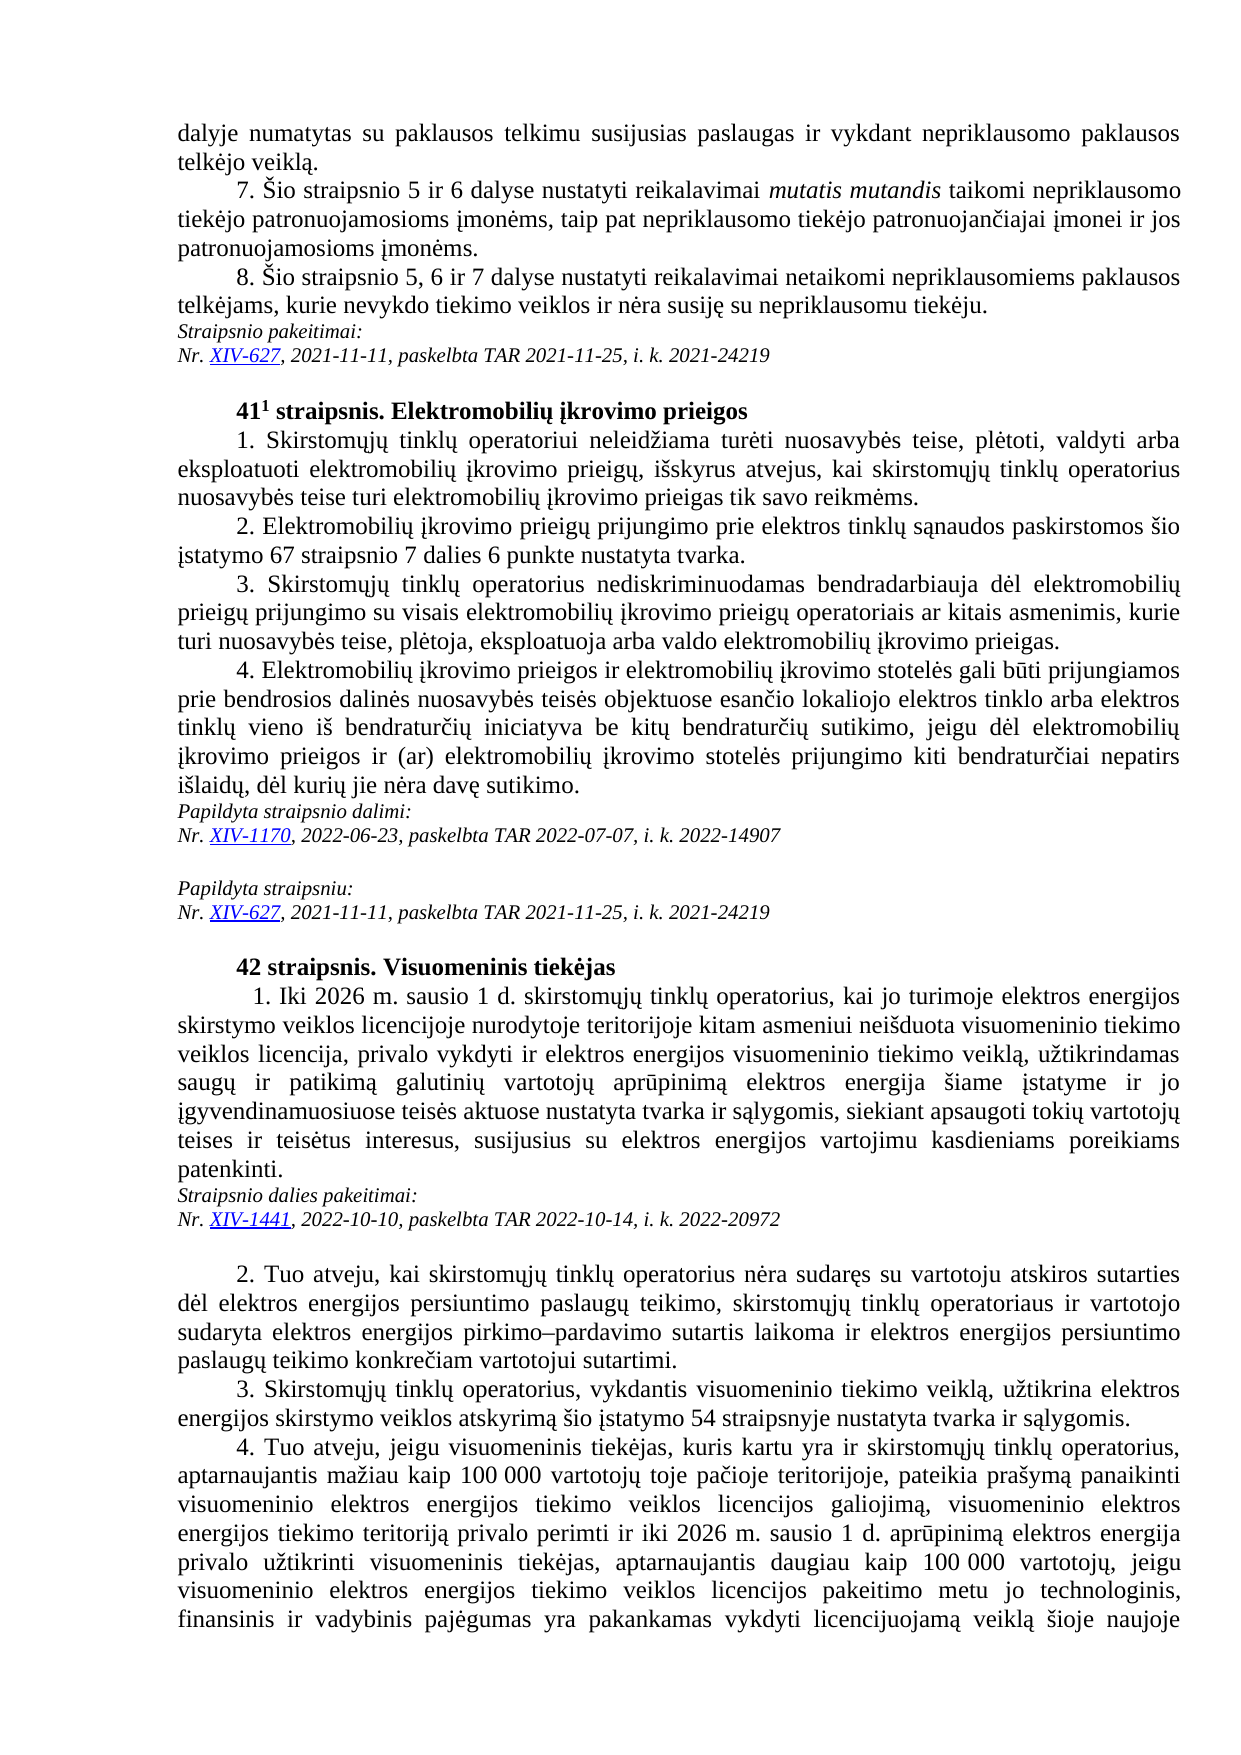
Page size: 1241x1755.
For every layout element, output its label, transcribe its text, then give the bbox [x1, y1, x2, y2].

text 4. Tuo atveju, jeigu visuomeninis tiekėjas, kuris kartu yra ir skirstomųjų tinklų operatorius, aptarnaujantis mažiau kaip 100 000 vartotojų toje pačioje teritorijoje, pateikia prašymą panaikinti visuomeninio elektros energijos tiekimo veiklos licencijos galiojimą, visuomeninio elektros energijos tiekimo teritoriją privalo perimti ir iki 2026 m. sausio 1 d. aprūpinimą elektros energija privalo užtikrinti visuomeninis tiekėjas, aptarnaujantis daugiau kaip 100 000 vartotojų, jeigu visuomeninio elektros energijos tiekimo veiklos licencijos pakeitimo metu jo technologinis, finansinis ir vadybinis pajėgumas yra pakankamas vykdyti licencijuojamą veiklą šioje naujoje [177, 1432, 1181, 1633]
text 1. Skirstomųjų tinklų operatoriui neleidžiama turėti nuosavybės teise, plėtoti, valdyti arba eksploatuoti elektromobilių įkrovimo prieigų, išskyrus atvejus, kai skirstomųjų tinklų operatorius nuosavybės teise turi elektromobilių įkrovimo prieigas tik savo reikmėms. [177, 425, 1181, 511]
text Papildyta straipsniu: [177, 876, 1181, 900]
text 2. Tuo atveju, kai skirstomųjų tinklų operatorius nėra sudaręs su vartotoju atskiros sutarties dėl elektros energijos persiuntimo paslaugų teikimo, skirstomųjų tinklų operatoriaus ir vartotojo sudaryta elektros energijos pirkimo–pardavimo sutartis laikoma ir elektros energijos persiuntimo paslaugų teikimo konkrečiam vartotojui sutartimi. [177, 1259, 1181, 1374]
text Nr. XIV-1170, 2022-06-23, paskelbta TAR 2022-07-07, i. k. 2022-14907 [177, 823, 1181, 847]
text 3. Skirstomųjų tinklų operatorius, vykdantis visuomeninio tiekimo veiklą, užtikrina elektros energijos skirstymo veiklos atskyrimą šio įstatymo 54 straipsnyje nustatyta tvarka ir sąlygomis. [177, 1374, 1181, 1432]
text 4. Elektromobilių įkrovimo prieigos ir elektromobilių įkrovimo stotelės gali būti prijungiamos prie bendrosios dalinės nuosavybės teisės objektuose esančio lokaliojo elektros tinklo arba elektros tinklų vieno iš bendraturčių iniciatyva be kitų bendraturčių sutikimo, jeigu dėl elektromobilių įkrovimo prieigos ir (ar) elektromobilių įkrovimo stotelės prijungimo kiti bendraturčiai nepatirs išlaidų, dėl kurių jie nėra davę sutikimo. [177, 655, 1181, 799]
text 8. Šio straipsnio 5, 6 ir 7 dalyse nustatyti reikalavimai netaikomi nepriklausomiems paklausos telkėjams, kurie nevykdo tiekimo veiklos ir nėra susiję su nepriklausomu tiekėju. [177, 262, 1181, 319]
text 1. Iki 2026 m. sausio 1 d. skirstomųjų tinklų operatorius, kai jo turimoje elektros energijos skirstymo veiklos licencijoje nurodytoje teritorijoje kitam asmeniui neišduota visuomeninio tiekimo veiklos licencija, privalo vykdyti ir elektros energijos visuomeninio tiekimo veiklą, užtikrindamas saugų ir patikimą galutinių vartotojų aprūpinimą elektros energija šiame įstatyme ir jo įgyvendinamuosiuose teisės aktuose nustatyta tvarka ir sąlygomis, siekiant apsaugoti tokių vartotojų teises ir teisėtus interesus, susijusius su elektros energijos vartojimu kasdieniams poreikiams patenkinti. [177, 981, 1181, 1182]
text Nr. XIV-627, 2021-11-11, paskelbta TAR 2021-11-25, i. k. 2021-24219 [177, 900, 1181, 924]
text Straipsnio pakeitimai: [177, 319, 1181, 343]
text Papildyta straipsnio dalimi: [177, 799, 1181, 823]
text dalyje numatytas su paklausos telkimu susijusias paslaugas ir vykdant nepriklausomo paklausos telkėjo veiklą. [177, 118, 1181, 176]
text Straipsnio dalies pakeitimai: [177, 1182, 1181, 1207]
text 411 straipsnis. Elektromobilių įkrovimo prieigos [177, 396, 1181, 425]
text 2. Elektromobilių įkrovimo prieigų prijungimo prie elektros tinklų sąnaudos paskirstomos šio įstatymo 67 straipsnio 7 dalies 6 punkte nustatyta tvarka. [177, 511, 1181, 569]
text 3. Skirstomųjų tinklų operatorius nediskriminuodamas bendradarbiauja dėl elektromobilių prieigų prijungimo su visais elektromobilių įkrovimo prieigų operatoriais ar kitais asmenimis, kurie turi nuosavybės teise, plėtoja, eksploatuoja arba valdo elektromobilių įkrovimo prieigas. [177, 569, 1181, 655]
text Nr. XIV-627, 2021-11-11, paskelbta TAR 2021-11-25, i. k. 2021-24219 [177, 343, 1181, 367]
text Nr. XIV-1441, 2022-10-10, paskelbta TAR 2022-10-14, i. k. 2022-20972 [177, 1207, 1181, 1231]
text 42 straipsnis. Visuomeninis tiekėjas [177, 952, 1181, 981]
text 7. Šio straipsnio 5 ir 6 dalyse nustatyti reikalavimai mutatis mutandis taikomi nepriklausomo tiekėjo patronuojamosioms įmonėms, taip pat nepriklausomo tiekėjo patronuojančiajai įmonei ir jos patronuojamosioms įmonėms. [177, 176, 1181, 262]
